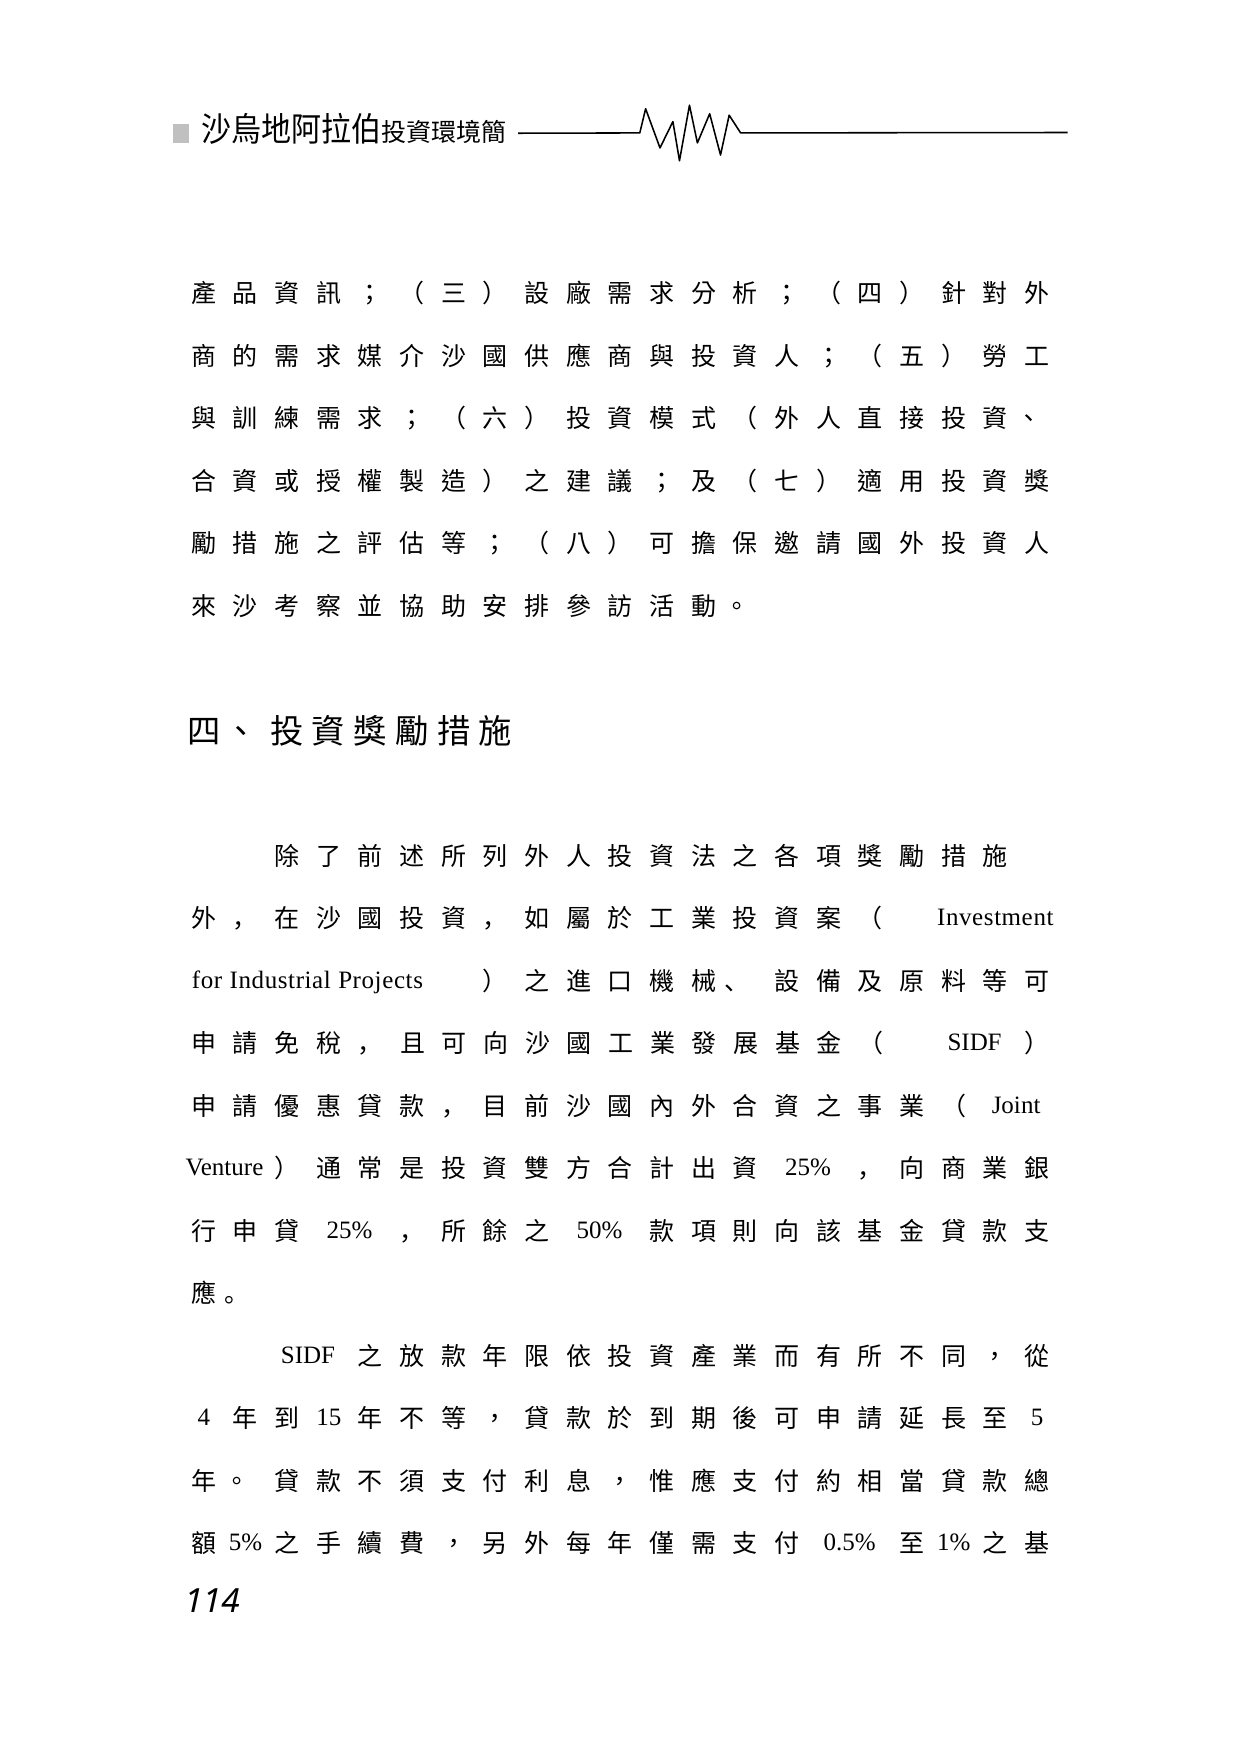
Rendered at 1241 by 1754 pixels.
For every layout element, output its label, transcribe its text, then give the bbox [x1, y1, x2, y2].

text 產品資訊；（三）設廠需求分析；（四）針對外商的需求媒介沙國供應商與投資人；（五）勞工與訓練需求；（六）投資模式（外人直接投資、合資或授權製造）之建議；及（七）適用投資獎勵措施之評估等；（八）可擔保邀請國外投資人來沙考察並協助安排參訪活動。 [183, 250, 1058, 625]
text SIDF之放款年限依投資產業而有所不同，從4年到15年不等，貸款於到期後可申請延長至5年。貸款不須支付利息，惟應支付約相當貸款總額5%之手續費，另外每年僅需支付0.5%至1%之基 [183, 1313, 1058, 1563]
text 除了前述所列外人投資法之各項獎勵措施外，在沙國投資，如屬於工業投資案（Investment for Industrial Projects）之進口機械、設備及原料等可申請免稅，且可向沙國工業發展基金（SIDF）申請優惠貸款，目前沙國內外合資之事業（Joint Venture）通常是投資雙方合計出資25%，向商業銀行申貸25%，所餘之50%款項則向該基金貸款支應。 [183, 813, 1058, 1313]
text 四、投資獎勵措施 [183, 688, 1058, 750]
